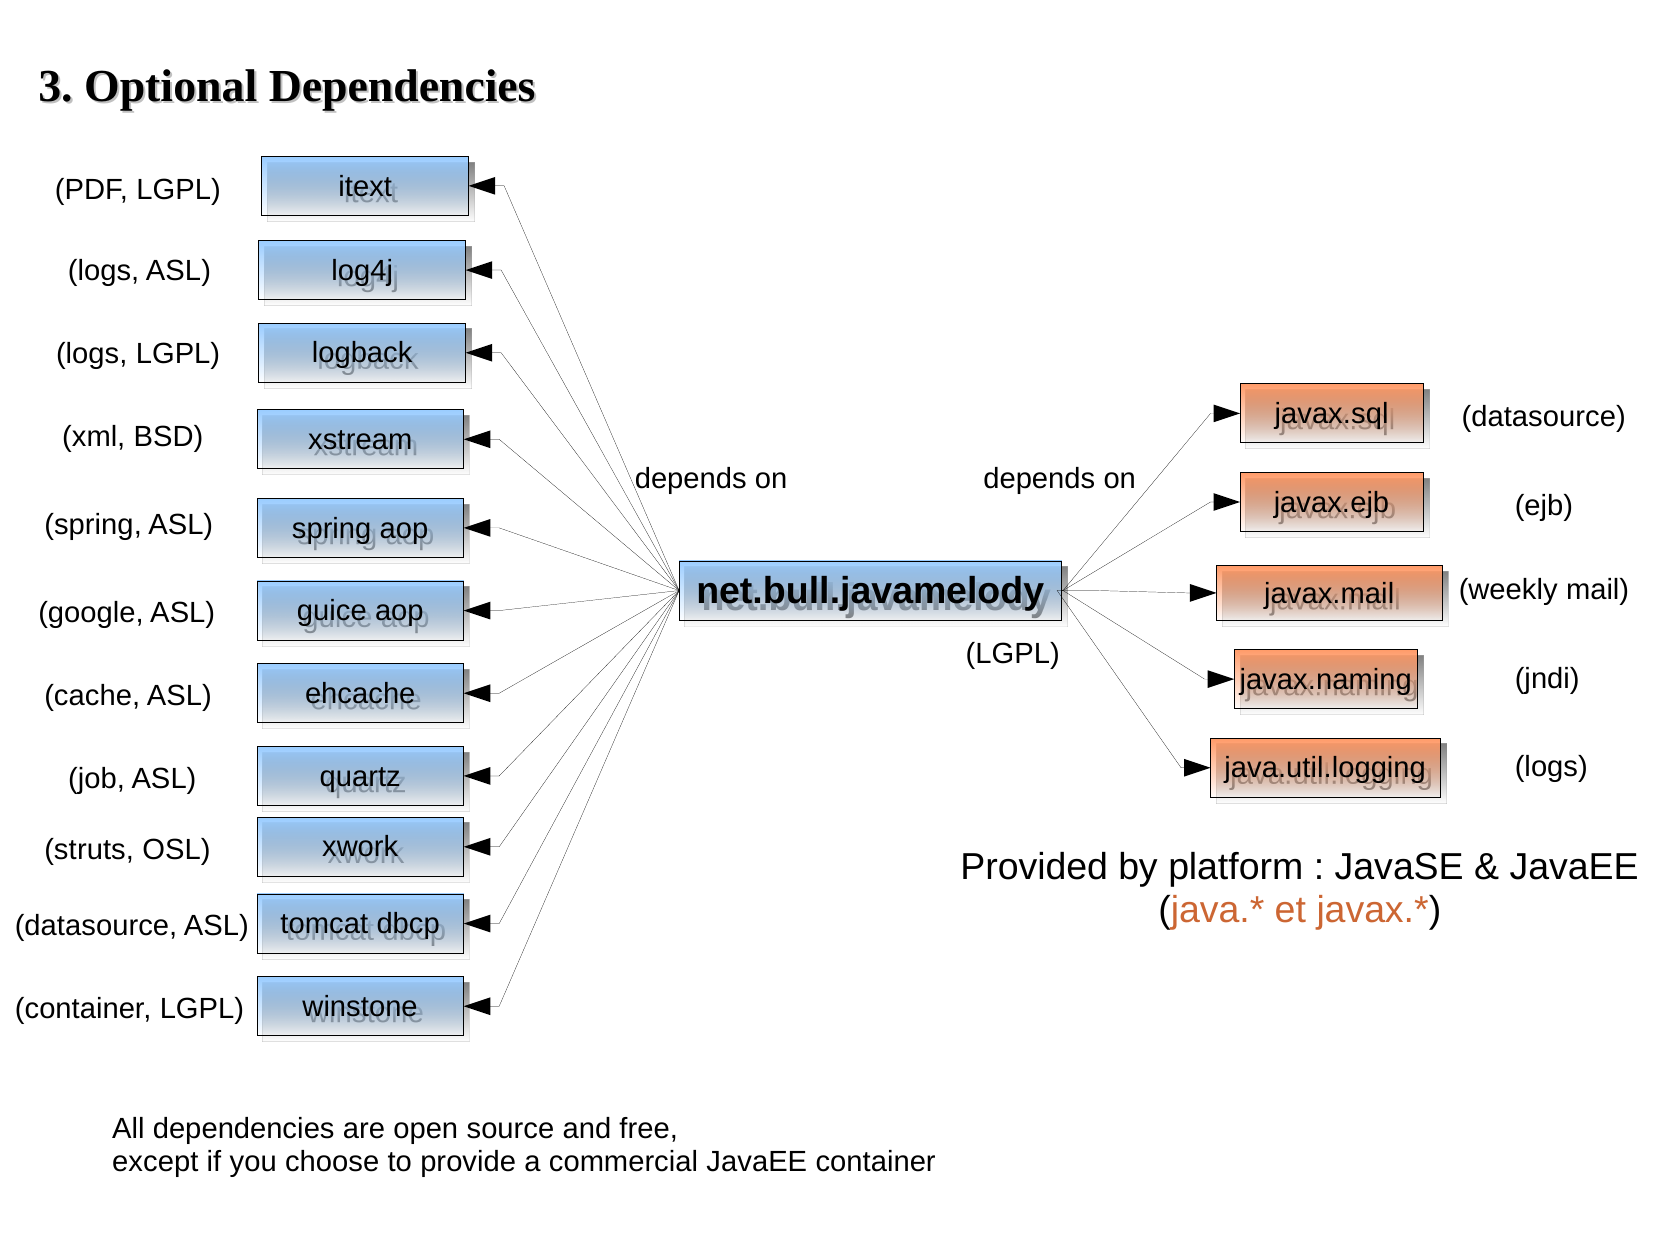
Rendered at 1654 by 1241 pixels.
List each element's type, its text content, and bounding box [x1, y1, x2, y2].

text_box xstream [257, 409, 464, 469]
text_box (PDF, LGPL) [40, 153, 236, 225]
text_box javax.mail [1216, 565, 1443, 621]
text_box depends on [620, 454, 803, 502]
text_box java.util.logging [1210, 738, 1441, 798]
text_box (logs) [1500, 742, 1603, 791]
text_box (cache, ASL) [29, 671, 228, 720]
text_box 3. Optional Dependencies [23, 53, 551, 120]
text_box (container, LGPL) [0, 984, 260, 1033]
text_box depends on [968, 454, 1152, 502]
text_box (struts, OSL) [29, 825, 226, 873]
text_box (logs, ASL) [53, 246, 227, 295]
text_box (datasource) [1446, 392, 1642, 440]
text_box guice aop [257, 581, 464, 641]
text_box net.bull.javamelody [679, 561, 1062, 621]
text_box ehcache [257, 663, 464, 723]
text_box quartz [257, 746, 464, 806]
text_box (LGPL) [950, 630, 1075, 678]
text_box (job, ASL) [53, 754, 212, 802]
text_box All dependencies are open source and free, except if you choose to provide a commercial JavaEE container [97, 1104, 950, 1185]
text_box javax.sql [1240, 383, 1424, 443]
text_box (jndi) [1500, 654, 1595, 702]
text_box (weekly mail) [1444, 565, 1644, 614]
text_box (logs, LGPL) [41, 329, 236, 377]
text_box (spring, ASL) [29, 500, 229, 548]
text_box log4j [258, 240, 466, 300]
text_box depends on [620, 461, 639, 502]
text_box (google, ASL) [23, 588, 231, 637]
text_box xwork [257, 817, 464, 877]
text_box spring aop [257, 498, 464, 558]
text_box winstone [257, 976, 464, 1036]
text_box (ejb) [1500, 481, 1589, 530]
text_box javax.naming [1234, 649, 1418, 709]
text_box Provided by platform : JavaSE & JavaEE (java.* et javax.*) [945, 838, 1654, 938]
text_box logback [258, 323, 466, 383]
text_box javax.ejb [1240, 472, 1424, 532]
text_box itext [261, 156, 469, 216]
text_box (xml, BSD) [47, 407, 218, 466]
text_box (datasource, ASL) [0, 901, 265, 950]
text_box tomcat dbcp [257, 894, 464, 954]
